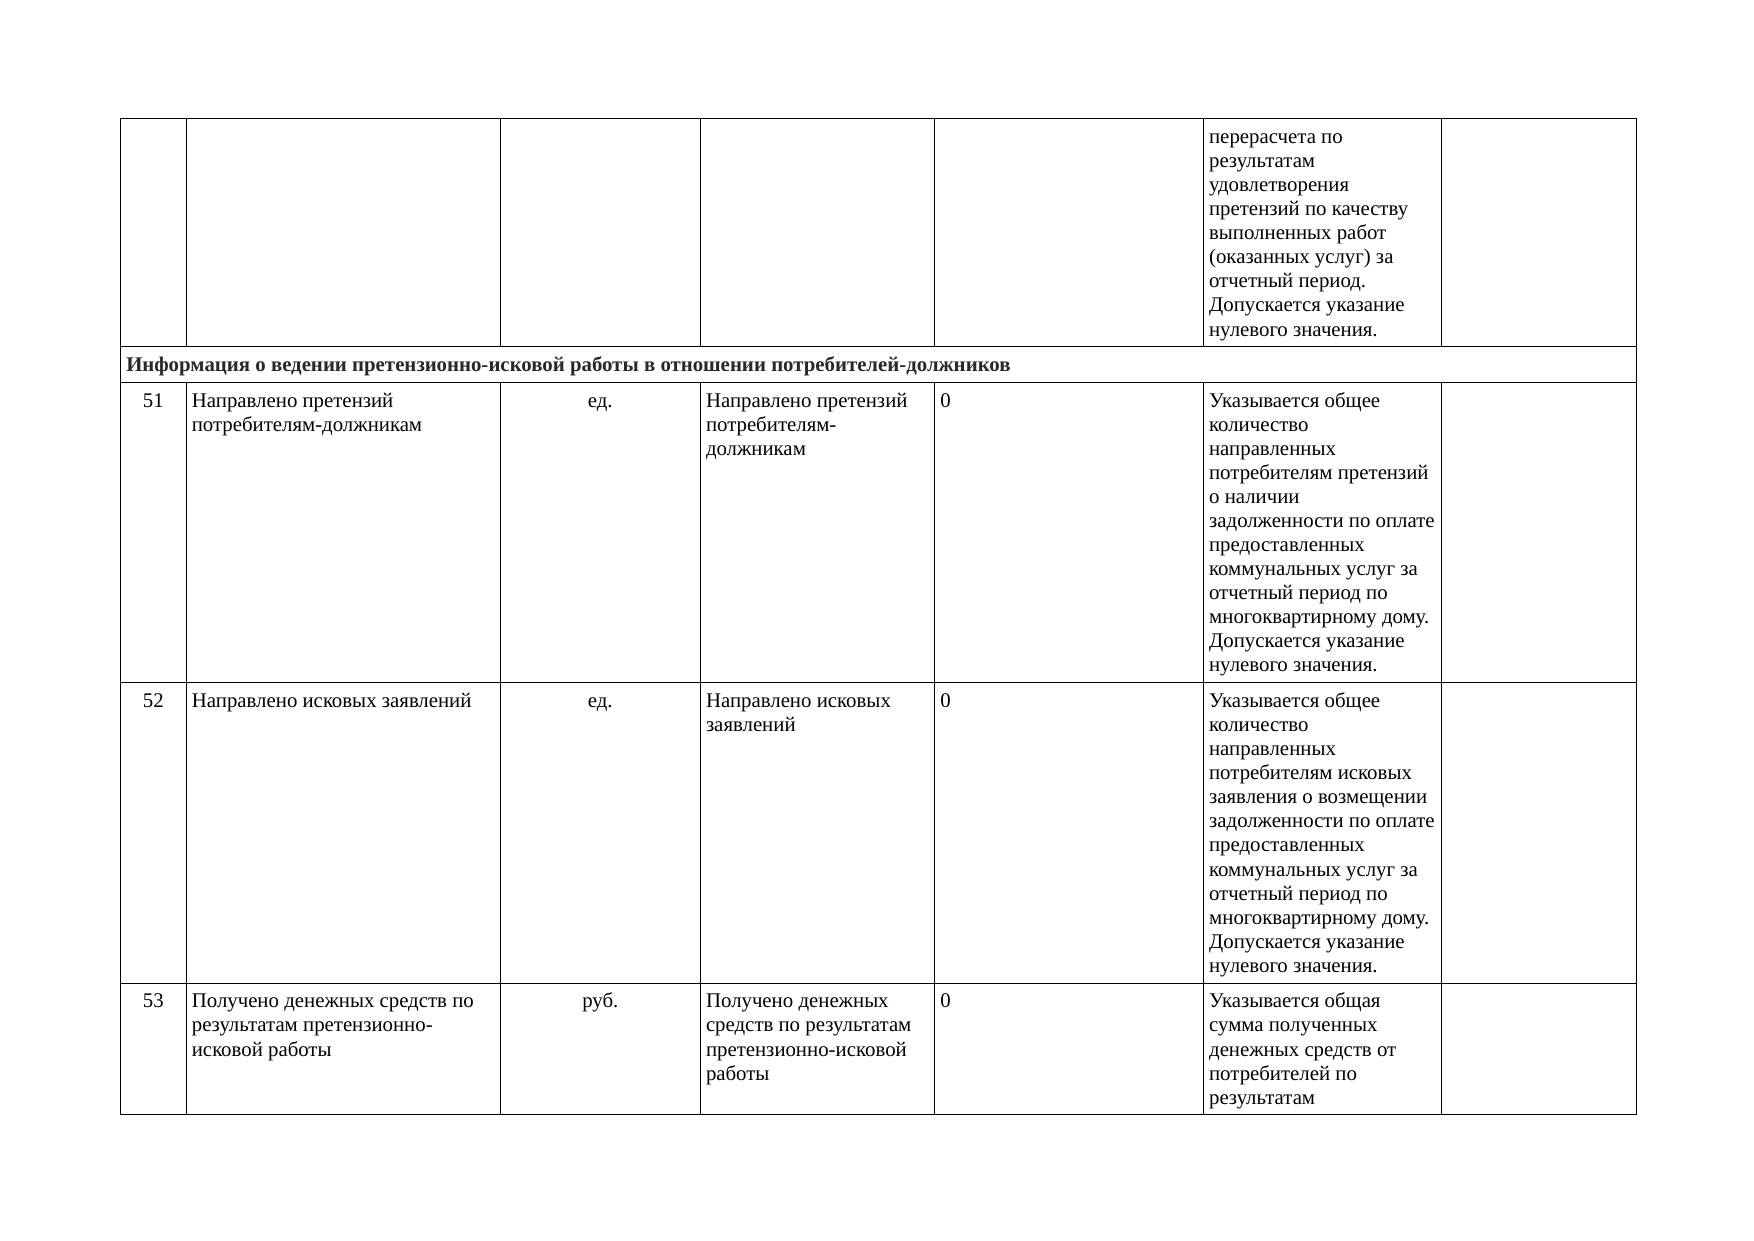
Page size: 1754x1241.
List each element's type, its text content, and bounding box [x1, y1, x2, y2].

table_cell Направлено исковых заявлений [187, 683, 500, 982]
table_cell 51 [121, 383, 186, 682]
table_cell Указывается общее количество направленных потребителям претензий о наличии задолженности по оплате предоставленных коммунальных услуг за отчетный период по многоквартирному дому. Допускается указание нулевого значения. [1204, 383, 1441, 682]
table_cell [701, 119, 934, 346]
table_cell [187, 119, 500, 346]
table_cell Указывается общее количество направленных потребителям исковых заявления о возмещении задолженности по оплате предоставленных коммунальных услуг за отчетный период по многоквартирному дому. Допускается указание нулевого значения. [1204, 683, 1441, 982]
table_cell [1442, 383, 1636, 682]
table_cell [935, 119, 1203, 346]
table_cell 0 [935, 984, 1203, 1114]
table_cell Информация о ведении претензионно-исковой работы в отношении потребителей-должников [121, 347, 1636, 382]
table_cell ед. [501, 383, 700, 682]
table_cell 52 [121, 683, 186, 982]
table_cell Направлено претензий потребителям-должникам [701, 383, 934, 682]
table_cell [1442, 683, 1636, 982]
table_cell 0 [935, 683, 1203, 982]
table_cell Получено денежных средств по результатам претензионно-исковой работы [701, 984, 934, 1114]
table_cell 0 [935, 383, 1203, 682]
table_cell руб. [501, 984, 700, 1114]
table_cell [1442, 119, 1636, 346]
table_cell [501, 119, 700, 346]
table_cell 53 [121, 984, 186, 1114]
table_cell перерасчета по результатам удовлетворения претензий по качеству выполненных работ (оказанных услуг) за отчетный период. Допускается указание нулевого значения. [1204, 119, 1441, 346]
table_cell Направлено исковых заявлений [701, 683, 934, 982]
table_cell ед. [501, 683, 700, 982]
table_cell [1442, 984, 1636, 1114]
table_cell [121, 119, 186, 346]
table_cell Указывается общая сумма полученных денежных средств от потребителей по результатам [1204, 984, 1441, 1114]
table_cell Направлено претензий потребителям-должникам [187, 383, 500, 682]
table_cell Получено денежных средств по результатам претензионно-исковой работы [187, 984, 500, 1114]
